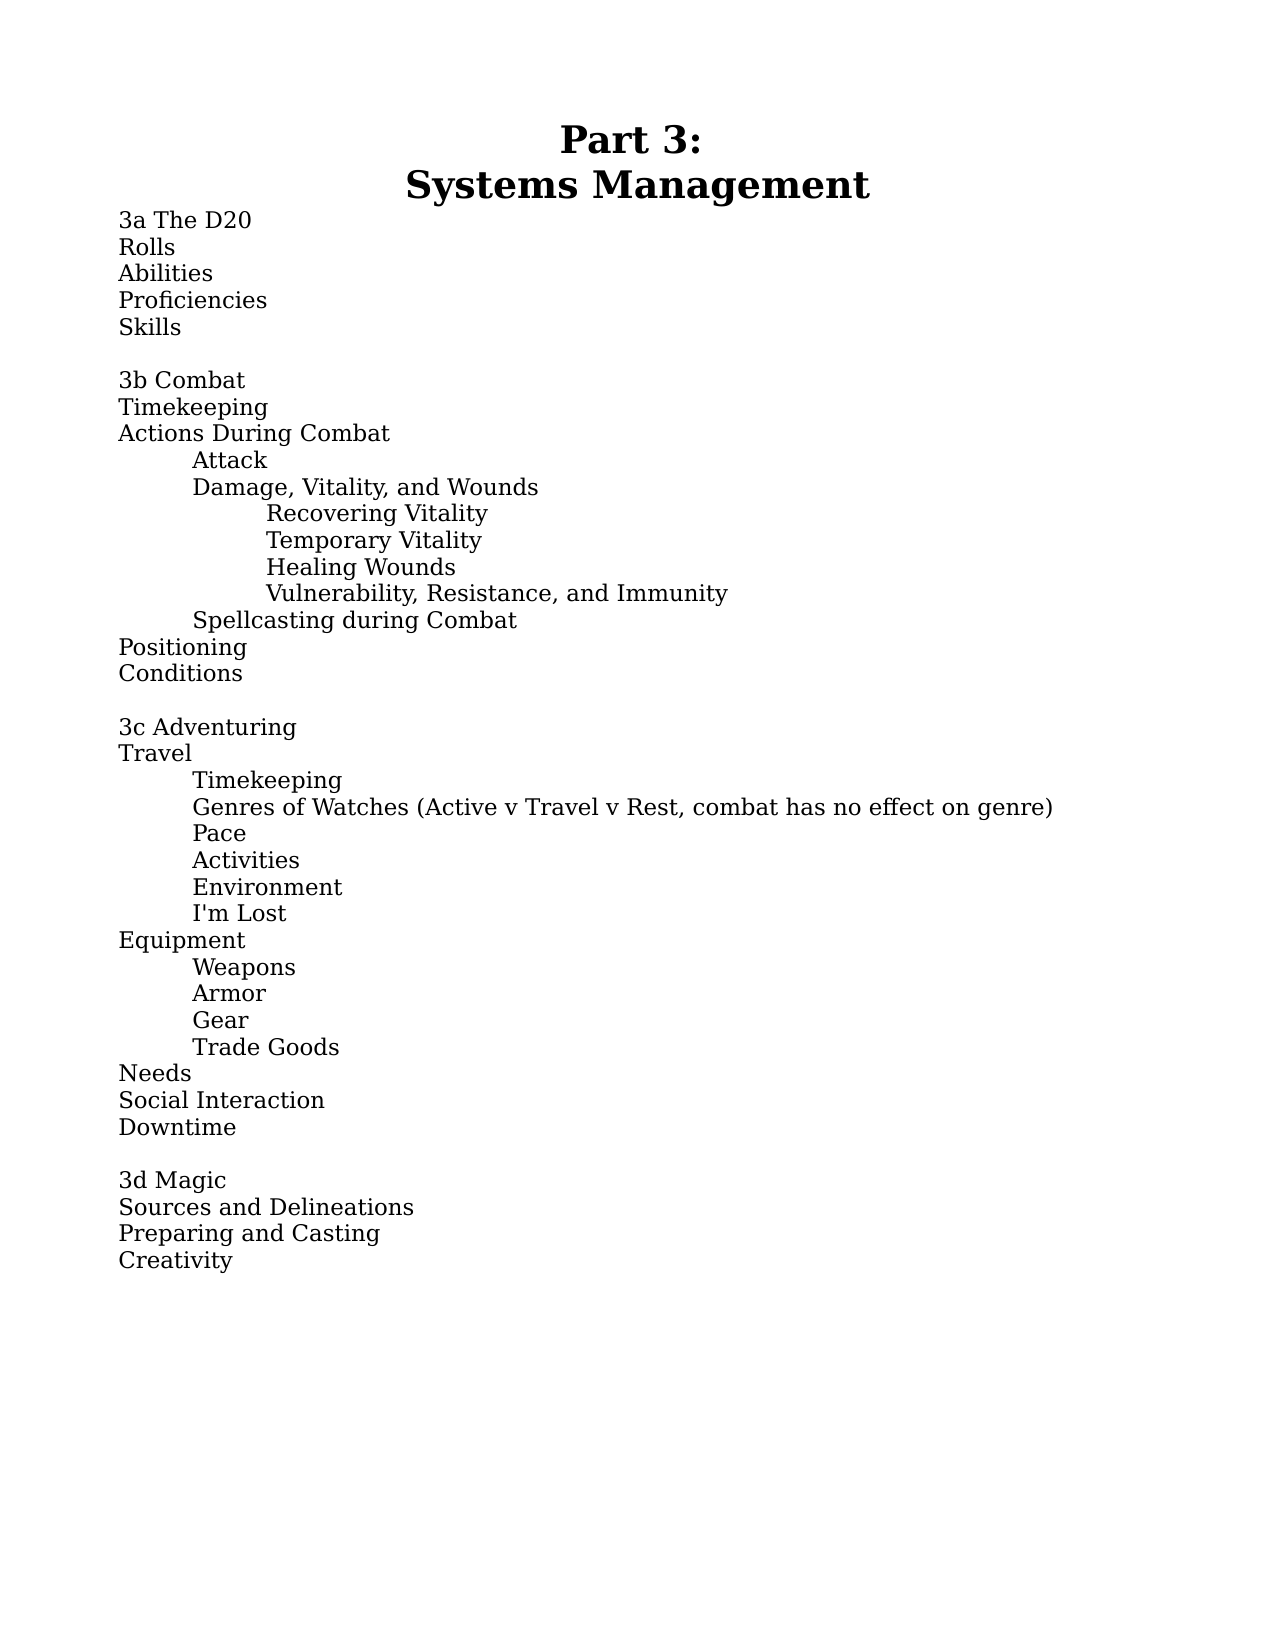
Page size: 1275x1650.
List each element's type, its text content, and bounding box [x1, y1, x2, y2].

text I'm Lost [118, 901, 1157, 927]
text 3c Adventuring [118, 714, 1157, 741]
text Social Interaction [118, 1087, 1157, 1114]
text Actions During Combat [118, 421, 1157, 447]
text Weapons [118, 954, 1157, 981]
text Positioning [118, 634, 1157, 661]
text Skills [118, 314, 1157, 341]
text Gear [118, 1007, 1157, 1034]
text Armor [118, 981, 1157, 1007]
text Pace [118, 821, 1157, 847]
text Genres of Watches (Active v Travel v Rest, combat has no effect on genre) [118, 794, 1157, 821]
text Timekeeping [118, 767, 1157, 794]
text 3a The D20 [118, 207, 1157, 234]
text Damage, Vitality, and Wounds [118, 474, 1157, 501]
text Sources and Delineations [118, 1194, 1157, 1221]
text Proficiencies [118, 287, 1157, 314]
text Vulnerability, Resistance, and Immunity [118, 581, 1157, 607]
subtitle Systems Management [118, 163, 1157, 207]
text Recovering Vitality [118, 501, 1157, 527]
text 3b Combat [118, 367, 1157, 394]
text Environment [118, 874, 1157, 901]
text Conditions [118, 661, 1157, 687]
text Timekeeping [118, 394, 1157, 421]
text Healing Wounds [118, 554, 1157, 581]
text Downtime [118, 1114, 1157, 1141]
text Preparing and Casting [118, 1221, 1157, 1247]
text Travel [118, 741, 1157, 767]
text Activities [118, 847, 1157, 874]
text 3d Magic [118, 1167, 1157, 1194]
text Rolls [118, 234, 1157, 261]
subtitle Part 3: [118, 118, 1157, 163]
text Spellcasting during Combat [118, 607, 1157, 634]
text Temporary Vitality [118, 527, 1157, 554]
text Needs [118, 1061, 1157, 1087]
text Trade Goods [118, 1034, 1157, 1061]
text Attack [118, 447, 1157, 474]
text Equipment [118, 927, 1157, 954]
text Creativity [118, 1247, 1157, 1274]
text Abilities [118, 261, 1157, 287]
